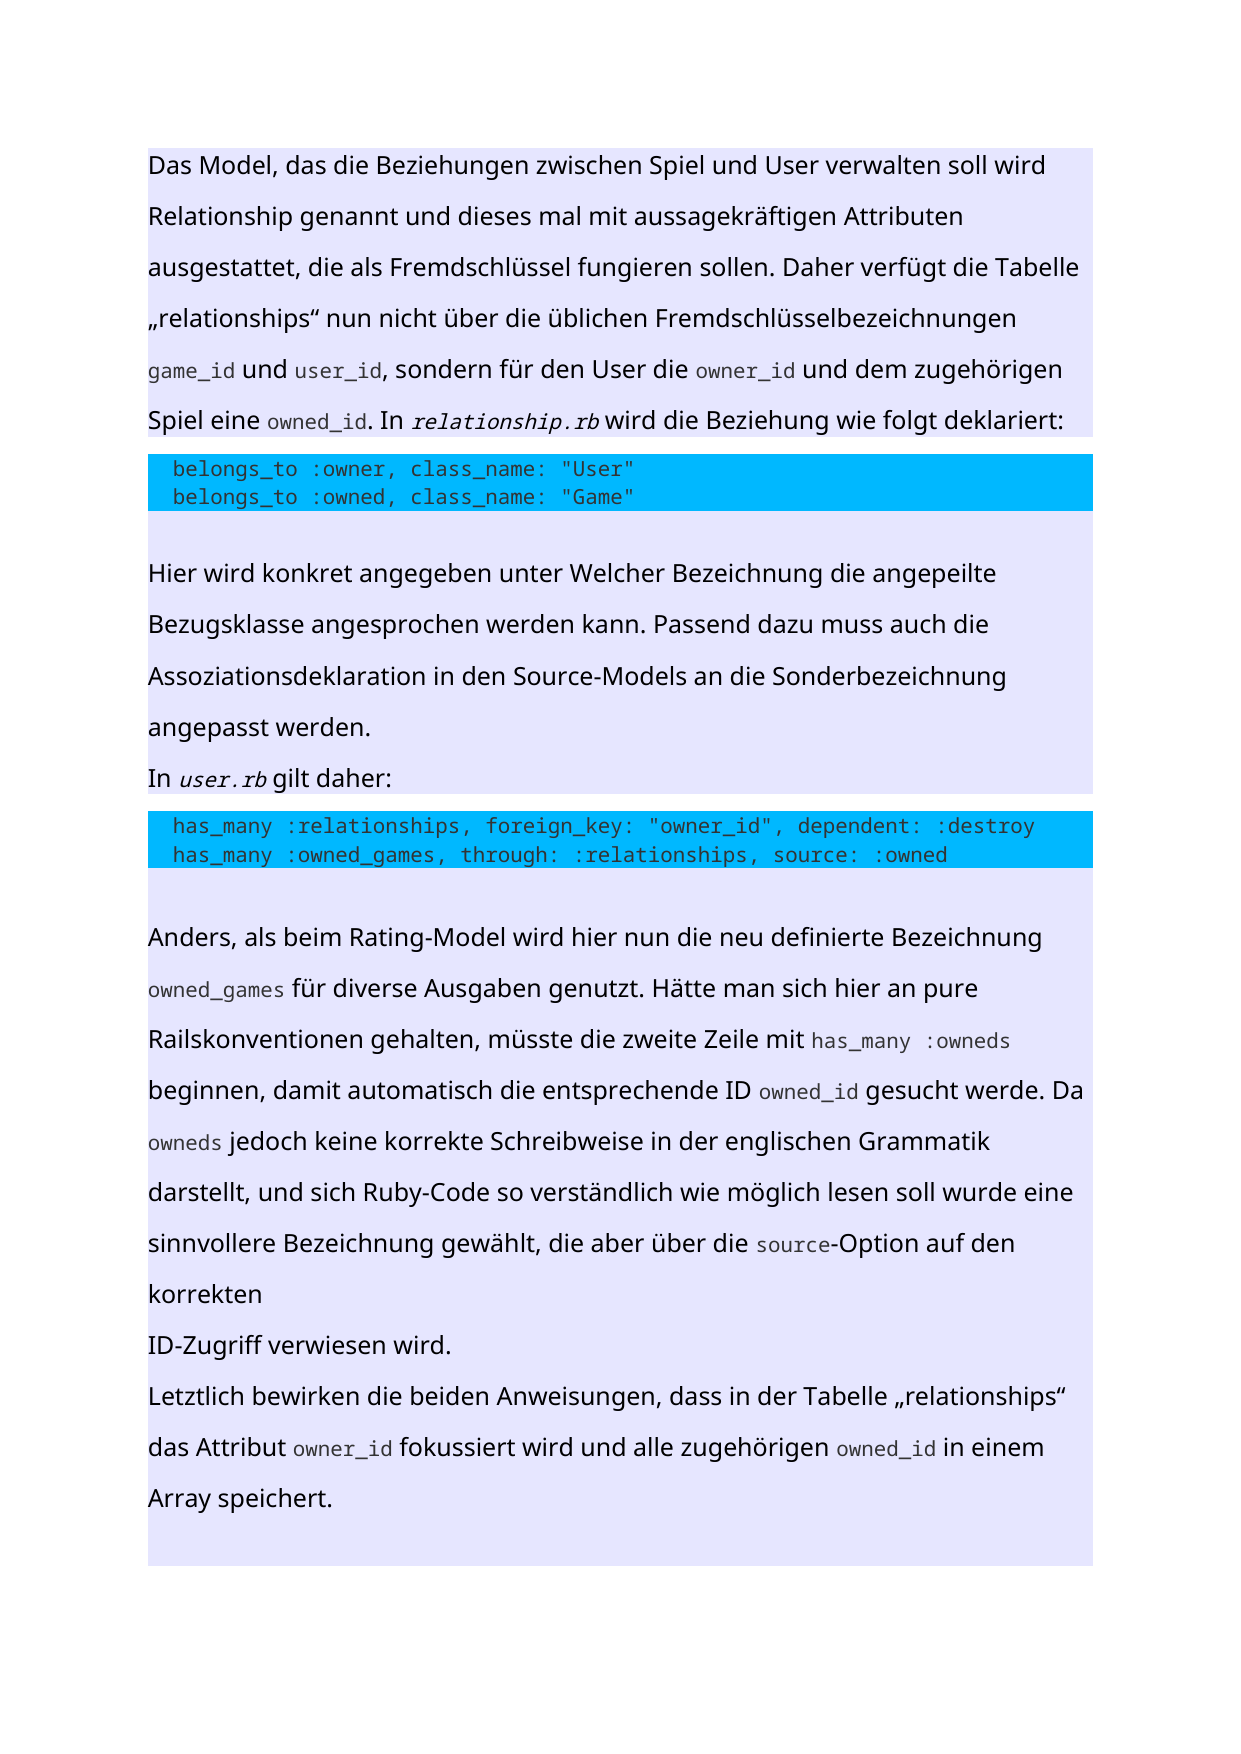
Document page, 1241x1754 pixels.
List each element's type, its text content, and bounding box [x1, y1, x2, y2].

text Hier wird konkret angegeben unter Welcher Bezeichnung die angepeilte Bezugsklasse angesprochen werden kann. Passend dazu muss auch die Assoziationsdeklaration in den Source-Models an die Sonderbezeichnung angepasst werden. [148, 556, 1093, 743]
text Letztlich bewirken die beiden Anweisungen, dass in der Tabelle „relationships“ das Attribut owner_id fokussiert wird und alle zugehörigen owned_id in einem Array speichert. [148, 1379, 1093, 1515]
text has_many :owned_games, through: :relationships, source: :owned [148, 840, 1093, 868]
text In user.rb gilt daher: [148, 760, 1093, 794]
text ID-Zugriff verwiesen wird. [148, 1328, 1093, 1362]
text belongs_to :owner, class_name: "User" [148, 454, 1093, 482]
text belongs_to :owned, class_name: "Game" [148, 482, 1093, 511]
text has_many :relationships, foreign_key: "owner_id", dependent: :destroy [148, 811, 1093, 840]
text Das Model, das die Beziehungen zwischen Spiel und User verwalten soll wird Relationship genannt und dieses mal mit aussagekräftigen Attributen ausgestattet, die als Fremdschlüssel fungieren sollen. Daher verfügt die Tabelle „relationships“ nun nicht über die üblichen Fremdschlüsselbezeichnungen game_id und user_id, sondern für den User die owner_id und dem zugehörigen Spiel eine owned_id. In relationship.rb wird die Beziehung wie folgt deklariert: [148, 148, 1093, 437]
text Anders, als beim Rating-Model wird hier nun die neu definierte Bezeichnung owned_games für diverse Ausgaben genutzt. Hätte man sich hier an pure Railskonventionen gehalten, müsste die zweite Zeile mit has_many :owneds beginnen, damit automatisch die entsprechende ID owned_id gesucht werde. Da owneds jedoch keine korrekte Schreibweise in der englischen Grammatik darstellt, und sich Ruby-Code so verständlich wie möglich lesen soll wurde eine sinnvollere Bezeichnung gewählt, die aber über die source-Option auf den korrekten [148, 919, 1093, 1311]
